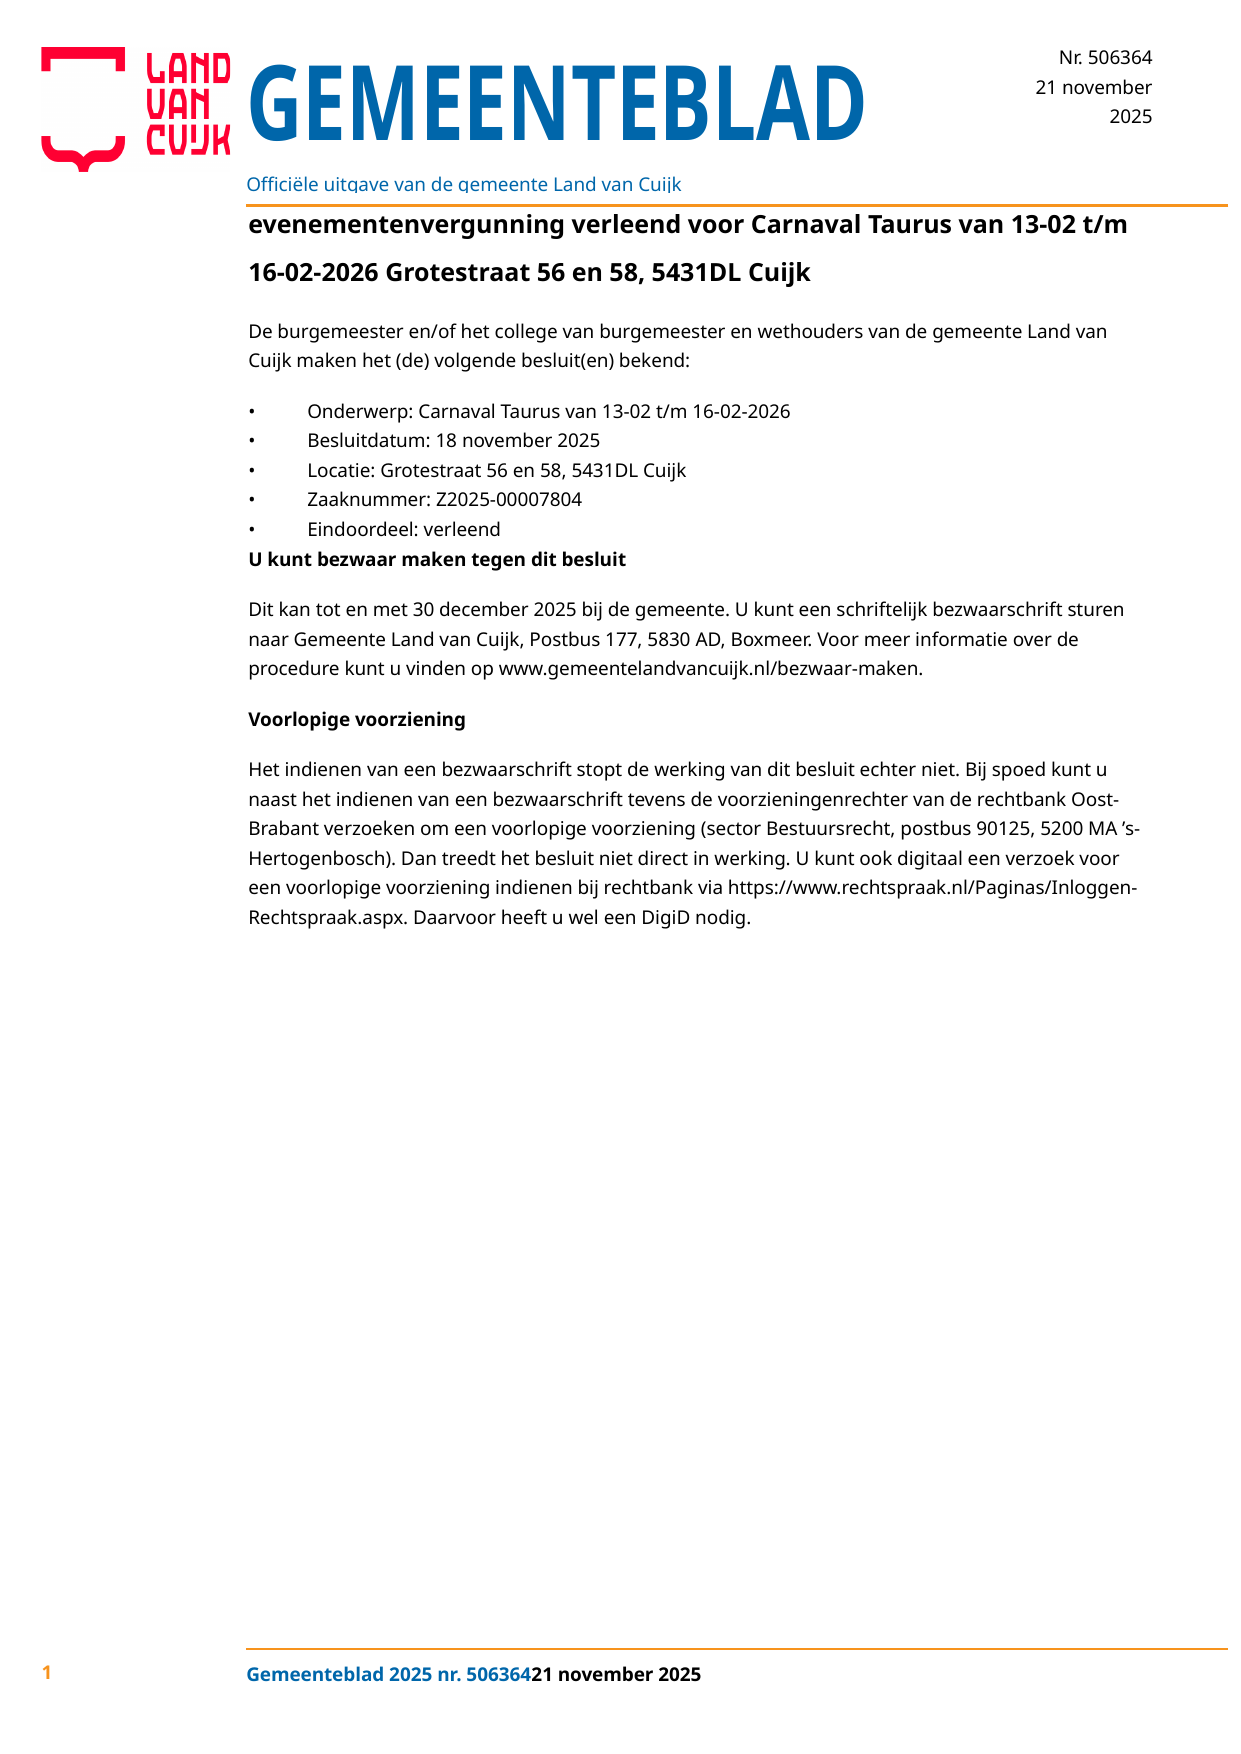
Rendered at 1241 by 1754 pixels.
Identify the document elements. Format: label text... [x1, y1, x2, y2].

text De burgemeester en/of het college van burgemeester en wethouders van de gemeente Land van Cuijk maken het (de) volgende besluit(en) bekend: [248, 318, 1152, 373]
list Eindoordeel: verleend [248, 516, 1152, 542]
text Dit kan tot en met 30 december 2025 bij de gemeente. U kunt een schriftelijk bezwaarschrift sturen naar Gemeente Land van Cuijk, Postbus 177, 5830 AD, Boxmeer. Voor meer informatie over de procedure kunt u vinden op www.gemeentelandvancuijk.nl/bezwaar-maken. [248, 596, 1152, 681]
text U kunt bezwaar maken tegen dit besluit [248, 546, 1152, 572]
list Besluitdatum: 18 november 2025 [248, 427, 1152, 453]
picture [41, 47, 231, 172]
text evenementenvergunning verleend voor Carnaval Taurus van 13-02 t/m 16-02-2026 Grotestraat 56 en 58, 5431DL Cuijk [248, 207, 1152, 288]
list Locatie: Grotestraat 56 en 58, 5431DL Cuijk [248, 457, 1152, 483]
list Zaaknummer: Z2025-00007804 [248, 487, 1152, 512]
list Onderwerp: Carnaval Taurus van 13-02 t/m 16-02-2026 [248, 398, 1152, 424]
text Voorlopige voorziening [248, 706, 1152, 732]
text Het indienen van een bezwaarschrift stopt de werking van dit besluit echter niet. Bij spoed kunt u naast het indienen van een bezwaarschrift tevens de voorzieningenrechter van de rechtbank Oost-Brabant verzoeken om een voorlopige voorziening (sector Bestuursrecht, postbus 90125, 5200 MA ’s-Hertogenbosch). Dan treedt het besluit niet direct in werking. U kunt ook digitaal een verzoek voor een voorlopige voorziening indienen bij rechtbank via https://www.rechtspraak.nl/Paginas/Inloggen-Rechtspraak.aspx. Daarvoor heeft u wel een DigiD nodig. [248, 756, 1152, 930]
